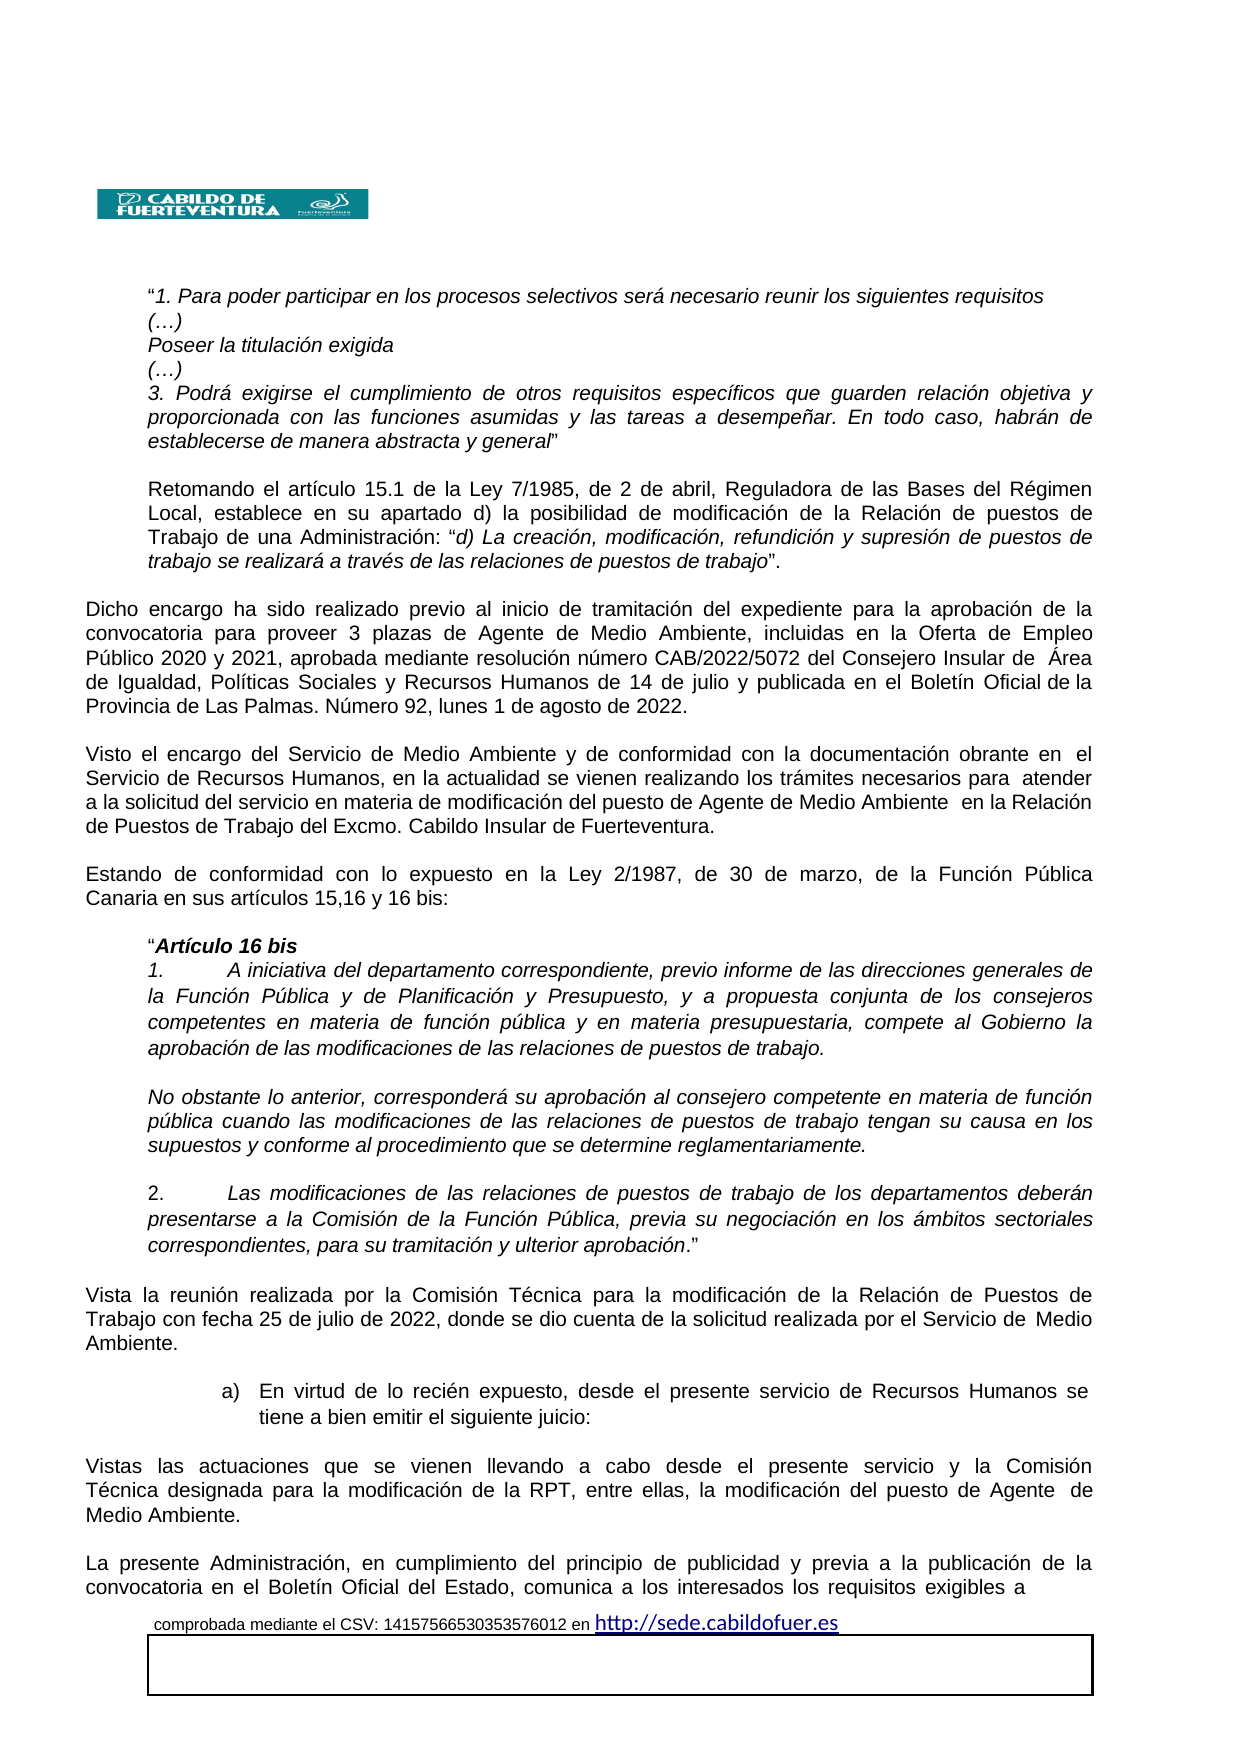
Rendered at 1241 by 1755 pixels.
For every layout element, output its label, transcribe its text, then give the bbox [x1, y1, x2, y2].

text Vista la reunión realizada por la Comisión Técnica para la modificación de la Relación de Puestos de Trabajo con fecha 25 de julio de 2022, donde se dio cuenta de la solicitud realizada por el Servicio de Medio Ambiente. [85, 1282, 1093, 1355]
text No obstante lo anterior, corresponderá su aprobación al consejero competente en materia de función pública cuando las modificaciones de las relaciones de puestos de trabajo tengan su causa en los supuestos y conforme al procedimiento que se determine reglamentariamente. [148, 1085, 1093, 1157]
text La presente Administración, en cumplimiento del principio de publicidad y previa a la publicación de la convocatoria en el Boletín Oficial del Estado, comunica a los interesados los requisitos exigibles a [85, 1550, 1093, 1598]
text Visto el encargo del Servicio de Medio Ambiente y de conformidad con la documentación obrante en el Servicio de Recursos Humanos, en la actualidad se vienen realizando los trámites necesarios para atender a la solicitud del servicio en materia de modificación del puesto de Agente de Medio Ambiente en la Relación de Puestos de Trabajo del Excmo. Cabildo Insular de Fuerteventura. [85, 741, 1093, 838]
text “1. Para poder participar en los procesos selectivos será necesario reunir los siguientes requisitos (…) [148, 284, 1076, 332]
list En virtud de lo recién expuesto, desde el presente servicio de Recursos Humanos se tiene a bien emitir el siguiente juicio: [221, 1379, 1093, 1428]
text Vistas las actuaciones que se vienen llevando a cabo desde el presente servicio y la Comisión Técnica designada para la modificación de la RPT, entre ellas, la modificación del puesto de Agente de Medio Ambiente. [85, 1454, 1093, 1526]
picture [97, 189, 369, 219]
text Poseer la titulación exigida (…) [148, 332, 427, 381]
subtitle “Artículo 16 bis [148, 934, 1107, 958]
text 1. A iniciativa del departamento correspondiente, previo informe de las direcciones generales de la Función Pública y de Planificación y Presupuesto, y a propuesta conjunta de los consejeros competentes en materia de función pública y en materia presupuestaria, compete al Gobierno la aprobación de las modificaciones de las relaciones de puestos de trabajo. [148, 958, 1093, 1059]
text Retomando el artículo 15.1 de la Ley 7/1985, de 2 de abril, Reguladora de las Bases del Régimen Local, establece en su apartado d) la posibilidad de modificación de la Relación de puestos de Trabajo de una Administración: “d) La creación, modificación, refundición y supresión de puestos de trabajo se realizará a través de las relaciones de puestos de trabajo”. [148, 477, 1093, 573]
text Dicho encargo ha sido realizado previo al inicio de tramitación del expediente para la aprobación de la convocatoria para proveer 3 plazas de Agente de Medio Ambiente, incluidas en la Oferta de Empleo Público 2020 y 2021, aprobada mediante resolución número CAB/2022/5072 del Consejero Insular de Área de Igualdad, Políticas Sociales y Recursos Humanos de 14 de julio y publicada en el Boletín Oficial de la Provincia de Las Palmas. Número 92, lunes 1 de agosto de 2022. [85, 597, 1093, 718]
text 2. Las modificaciones de las relaciones de puestos de trabajo de los departamentos deberán presentarse a la Comisión de la Función Pública, previa su negociación en los ámbitos sectoriales correspondientes, para su tramitación y ulterior aprobación.” [148, 1181, 1093, 1257]
text Estando de conformidad con lo expuesto en la Ley 2/1987, de 30 de marzo, de la Función Pública Canaria en sus artículos 15,16 y 16 bis: [85, 862, 1093, 910]
text 3. Podrá exigirse el cumplimiento de otros requisitos específicos que guarden relación objetiva y proporcionada con las funciones asumidas y las tareas a desempeñar. En todo caso, habrán de establecerse de manera abstracta y general” [148, 381, 1093, 453]
